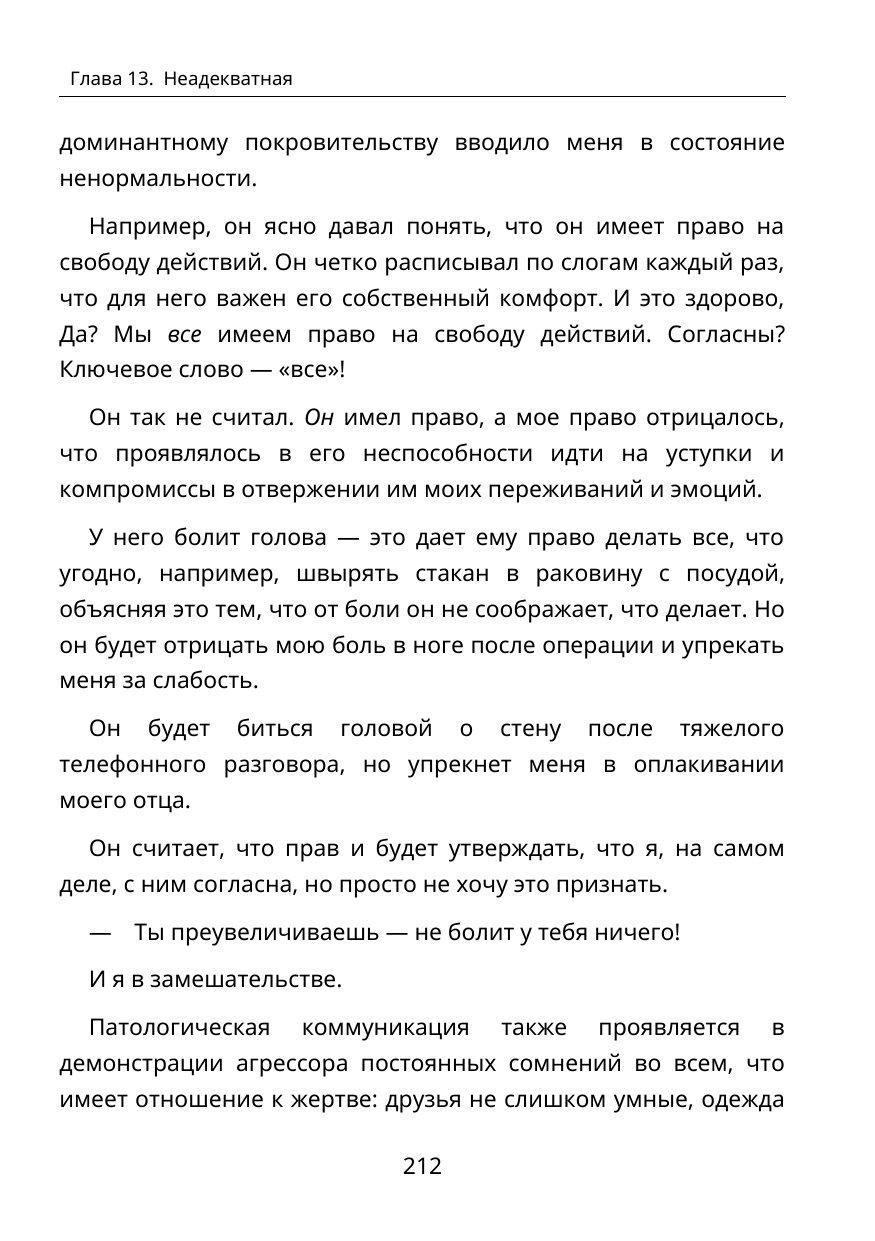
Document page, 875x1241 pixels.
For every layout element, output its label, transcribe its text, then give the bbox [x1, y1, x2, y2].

text Патологическая коммуникация также проявляется в демонстрации агрессора постоянных сомнений во всем, что имеет отношение к жертве: друзья не слишком умные, одежда [59, 1011, 786, 1114]
text Он будет биться головой о стену после тяжелого телефонного разговора, но упрекнет меня в оплакивании моего отца. [59, 712, 786, 815]
text доминантному покровительству вводило меня в состояние ненормальности. [59, 126, 786, 193]
text Он считает, что прав и будет утверждать, что я, на самом деле, с ним согласна, но просто не хочу это признать. [59, 832, 786, 899]
list Ты преувеличиваешь — не болит у тебя ничего! [59, 915, 786, 947]
text И я в замешательстве. [59, 963, 786, 994]
text Например, он ясно давал понять, что он имеет право на свободу действий. Он четко расписывал по слогам каждый раз, что для него важен его собственный комфорт. И это здорово, Да? Мы все имеем право на свободу действий. Согласны? Ключевое слово — «все»! [59, 210, 786, 385]
text У него болит голова — это дает ему право делать все, что угодно, например, швырять стакан в раковину с посудой, объясняя это тем, что от боли он не соображает, что делает. Но он будет отрицать мою боль в ноге после операции и упрекать меня за слабость. [59, 521, 786, 696]
text Он так не считал. Он имел право, а мое право отрицалось, что проявлялось в его неспособности идти на уступки и компромиссы в отвержении им моих переживаний и эмоций. [59, 401, 786, 504]
